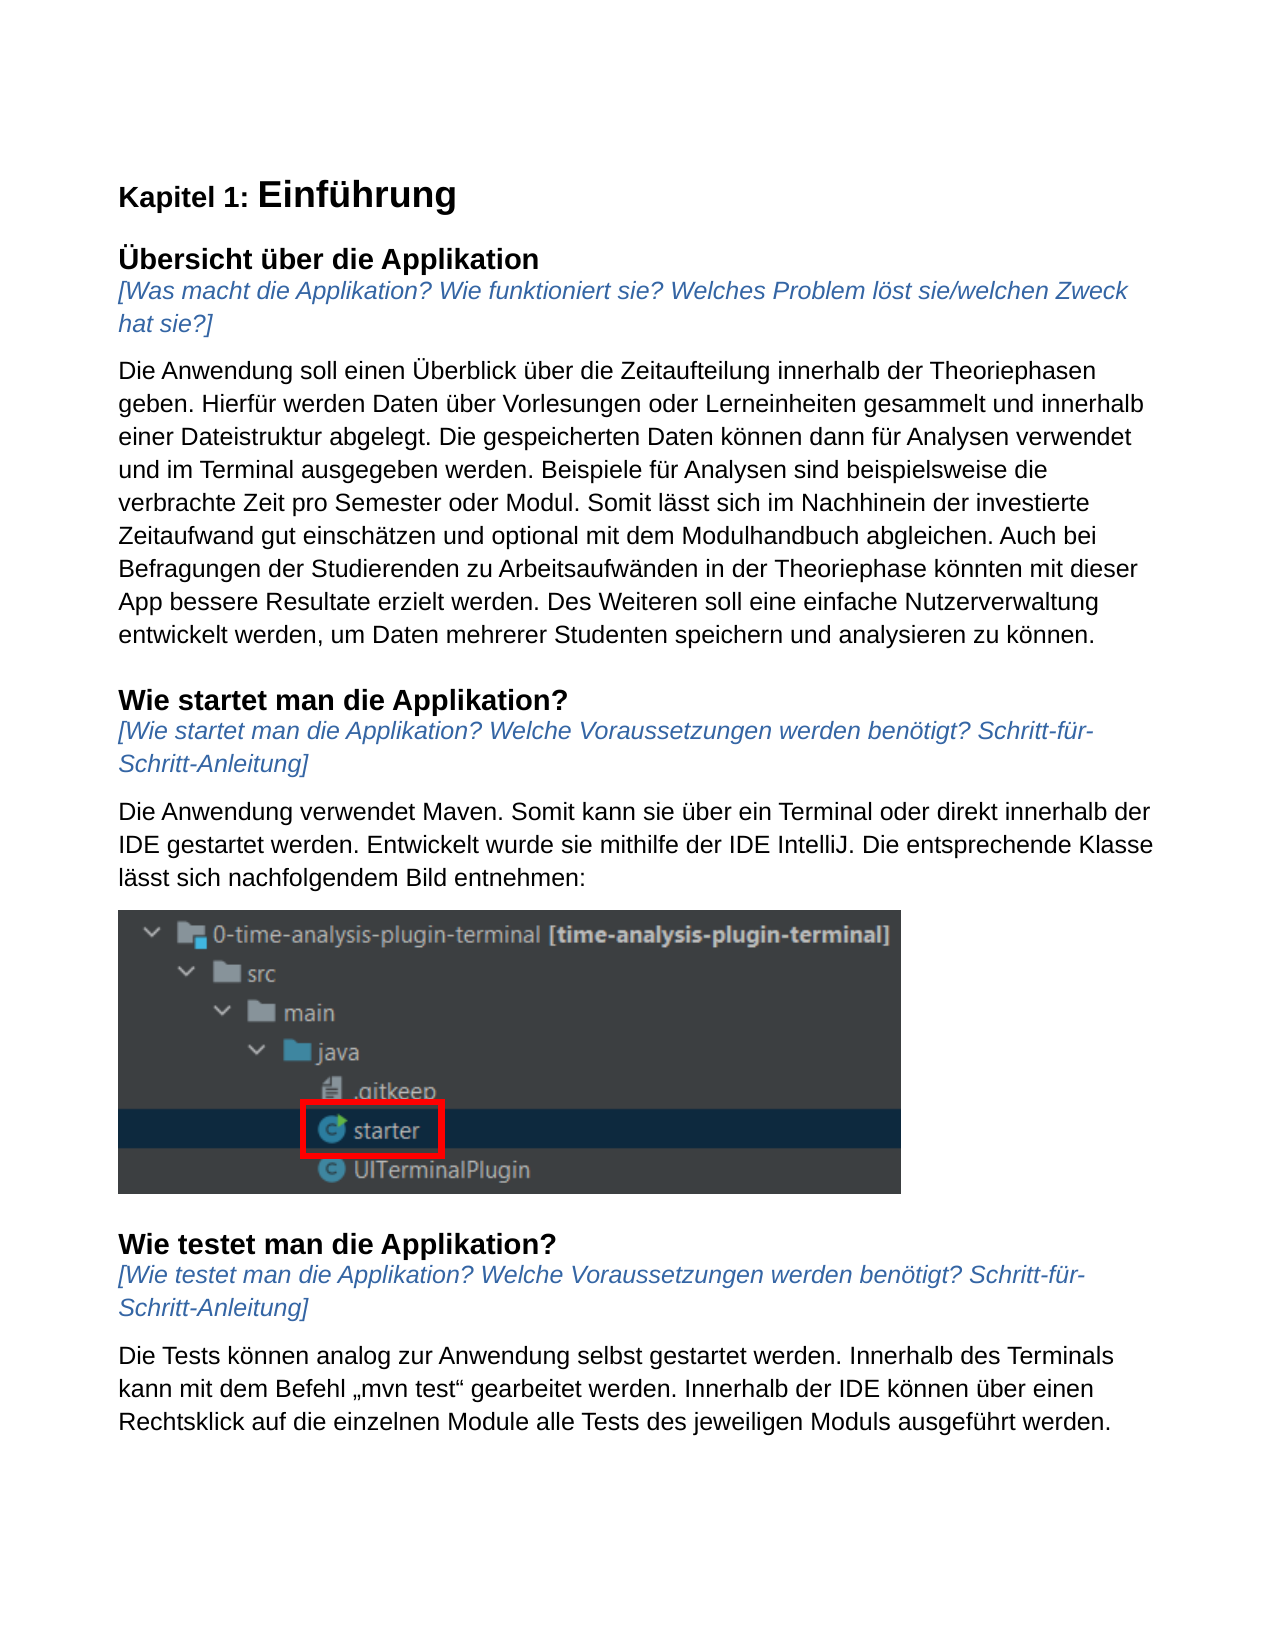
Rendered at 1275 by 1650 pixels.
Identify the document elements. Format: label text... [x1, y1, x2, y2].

subtitle Übersicht über die Applikation [118, 242, 1157, 276]
subtitle Wie startet man die Applikation? [118, 683, 1157, 716]
subtitle Wie testet man die Applikation? [118, 1227, 1157, 1260]
text [Was macht die Applikation? Wie funktioniert sie? Welches Problem löst sie/welchen Zweck hat sie?] [118, 276, 1157, 337]
text [Wie testet man die Applikation? Welche Voraussetzungen werden benötigt? Schritt-für-Schritt-Anleitung] [118, 1260, 1157, 1322]
text Die Anwendung soll einen Überblick über die Zeitaufteilung innerhalb der Theoriephasen geben. Hierfür werden Daten über Vorlesungen oder Lerneinheiten gesammelt und innerhalb einer Dateistruktur abgelegt. Die gespeicherten Daten können dann für Analysen verwendet und im Terminal ausgegeben werden. Beispiele für Analysen sind beispielsweise die verbrachte Zeit pro Semester oder Modul. Somit lässt sich im Nachhinein der investierte Zeitaufwand gut einschätzen und optional mit dem Modulhandbuch abgleichen. Auch bei Befragungen der Studierenden zu Arbeitsaufwänden in der Theoriephase könnten mit dieser App bessere Resultate erzielt werden. Des Weiteren soll eine einfache Nutzerverwaltung entwickelt werden, um Daten mehrerer Studenten speichern und analysieren zu können. [118, 356, 1157, 649]
text Die Tests können analog zur Anwendung selbst gestartet werden. Innerhalb des Terminals kann mit dem Befehl „mvn test“ gearbeitet werden. Innerhalb der IDE können über einen Rechtsklick auf die einzelnen Module alle Tests des jeweiligen Moduls ausgeführt werden. [118, 1341, 1157, 1436]
text Die Anwendung verwendet Maven. Somit kann sie über ein Terminal oder direkt innerhalb der IDE gestartet werden. Entwickelt wurde sie mithilfe der IDE IntelliJ. Die entsprechende Klasse lässt sich nachfolgendem Bild entnehmen: [118, 797, 1157, 892]
text [Wie startet man die Applikation? Welche Voraussetzungen werden benötigt? Schritt-für-Schritt-Anleitung] [118, 716, 1157, 778]
subtitle Kapitel 1: Einführung [118, 172, 1157, 215]
